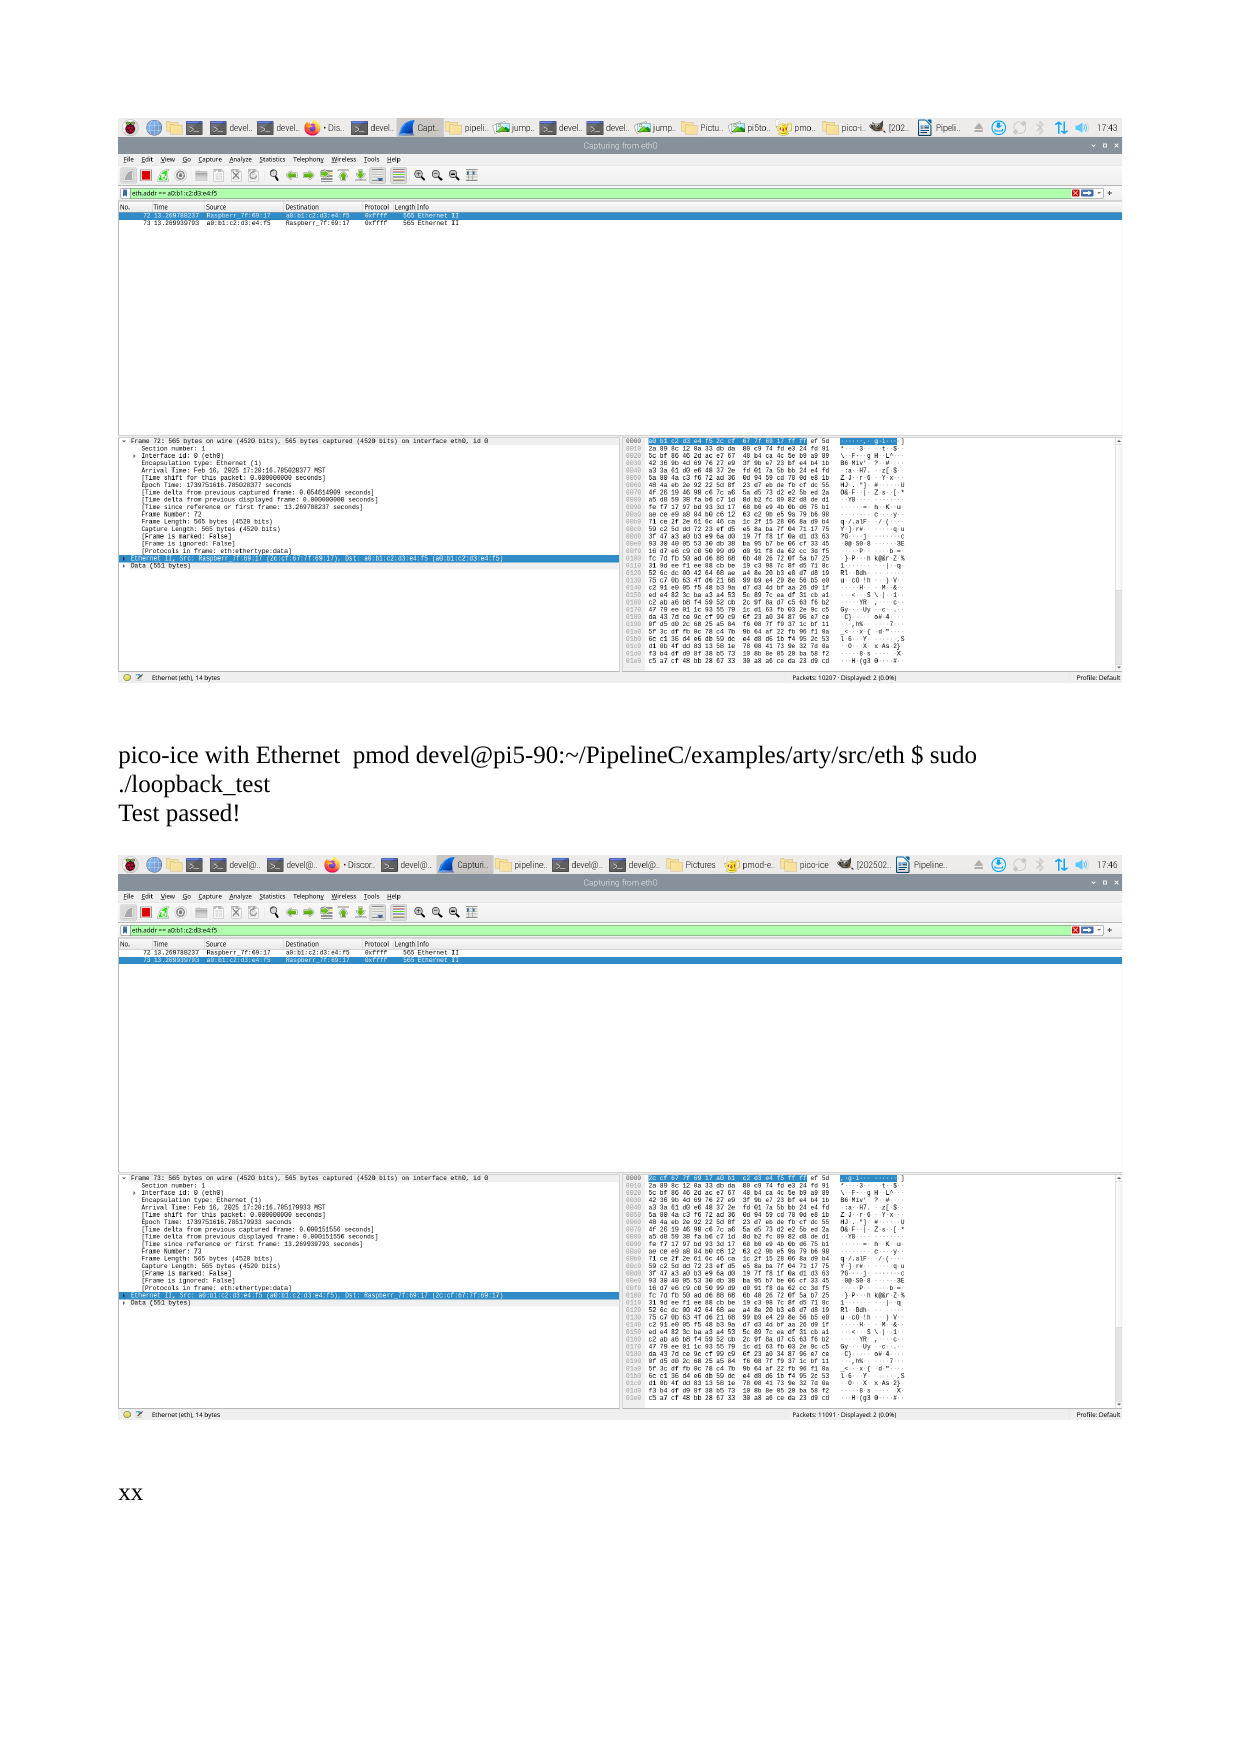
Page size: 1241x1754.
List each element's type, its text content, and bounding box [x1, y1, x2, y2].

text Test passed! [118, 798, 1122, 827]
picture [118, 855, 1123, 1420]
text xx [118, 1477, 1122, 1506]
text pico-ice with Ethernet pmod devel@pi5-90:~/PipelineC/examples/arty/src/eth $ sudo ./loopback_test [118, 740, 1122, 798]
picture [118, 118, 1123, 683]
